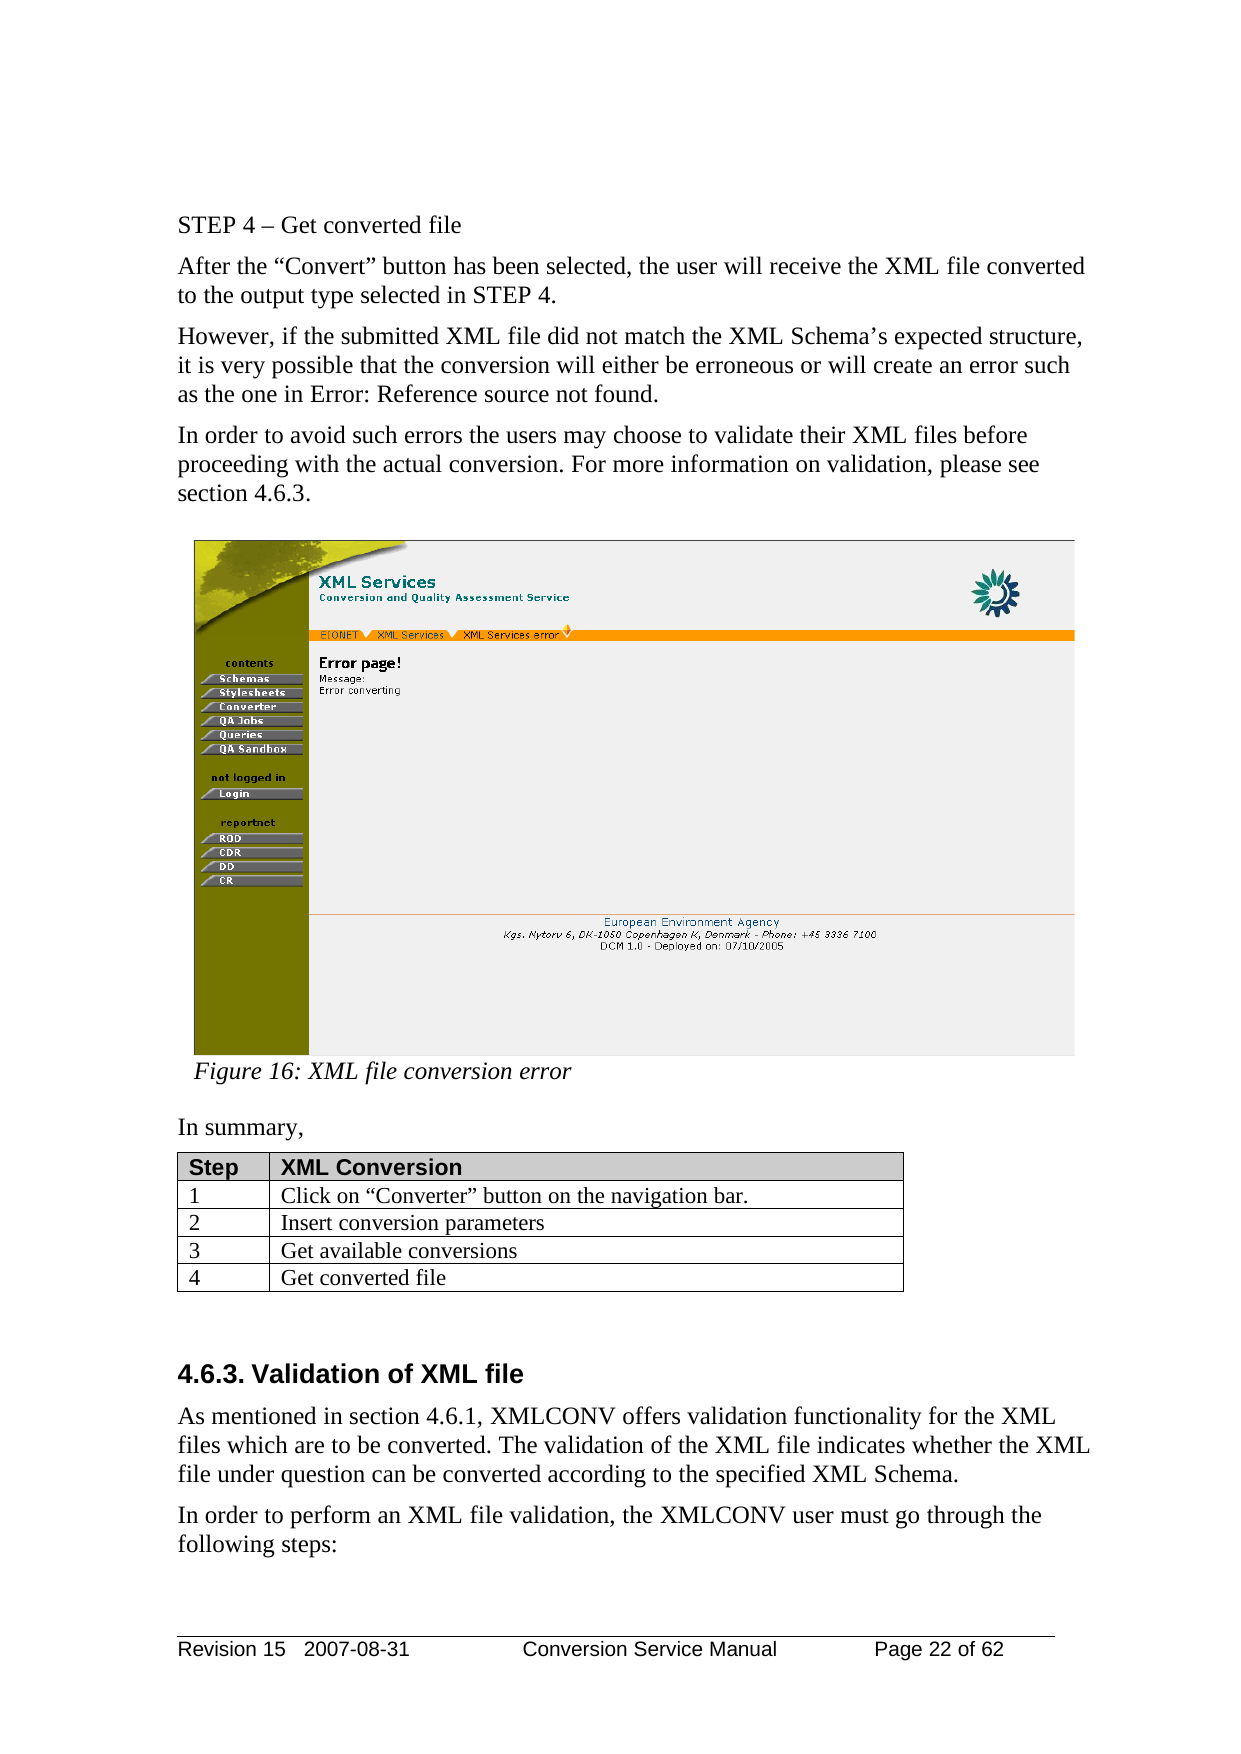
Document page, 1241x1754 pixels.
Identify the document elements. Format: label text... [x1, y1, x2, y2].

text In summary, [177, 1111, 1092, 1141]
table_cell 2 [178, 1209, 269, 1236]
table_cell Get converted file [270, 1264, 903, 1291]
table_cell 3 [178, 1237, 269, 1263]
text In order to perform an XML file validation, the XMLCONV user must go through the following steps: [177, 1500, 1092, 1558]
table_cell 4 [178, 1264, 269, 1291]
text After the “Convert” button has been selected, the user will receive the XML file converted to the output type selected in STEP 4. [177, 251, 1092, 309]
picture [193, 540, 1075, 1056]
table_header XML Conversion [270, 1153, 903, 1180]
text Figure 16: XML file conversion error [194, 1056, 1074, 1085]
text However, if the submitted XML file did not match the XML Schema’s expected structure, it is very possible that the conversion will either be erroneous or will create an error such as the one in . [177, 321, 1092, 408]
table_cell Get available conversions [270, 1237, 903, 1263]
table_cell Insert conversion parameters [270, 1209, 903, 1236]
text As mentioned in section 4.6.1, XMLCONV offers validation functionality for the XML files which are to be converted. The validation of the XML file indicates whether the XML file under question can be converted according to the specified XML Schema. [177, 1401, 1092, 1488]
text STEP 4 – Get converted file [177, 210, 1092, 239]
table_cell Click on “Converter” button on the navigation bar. [270, 1181, 903, 1208]
table_header Step [178, 1153, 269, 1180]
subtitle Validation of XML file [177, 1358, 1092, 1389]
table_cell 1 [178, 1181, 269, 1208]
text In order to avoid such errors the users may choose to validate their XML files before proceeding with the actual conversion. For more information on validation, please see section 4.6.3. [177, 420, 1092, 507]
